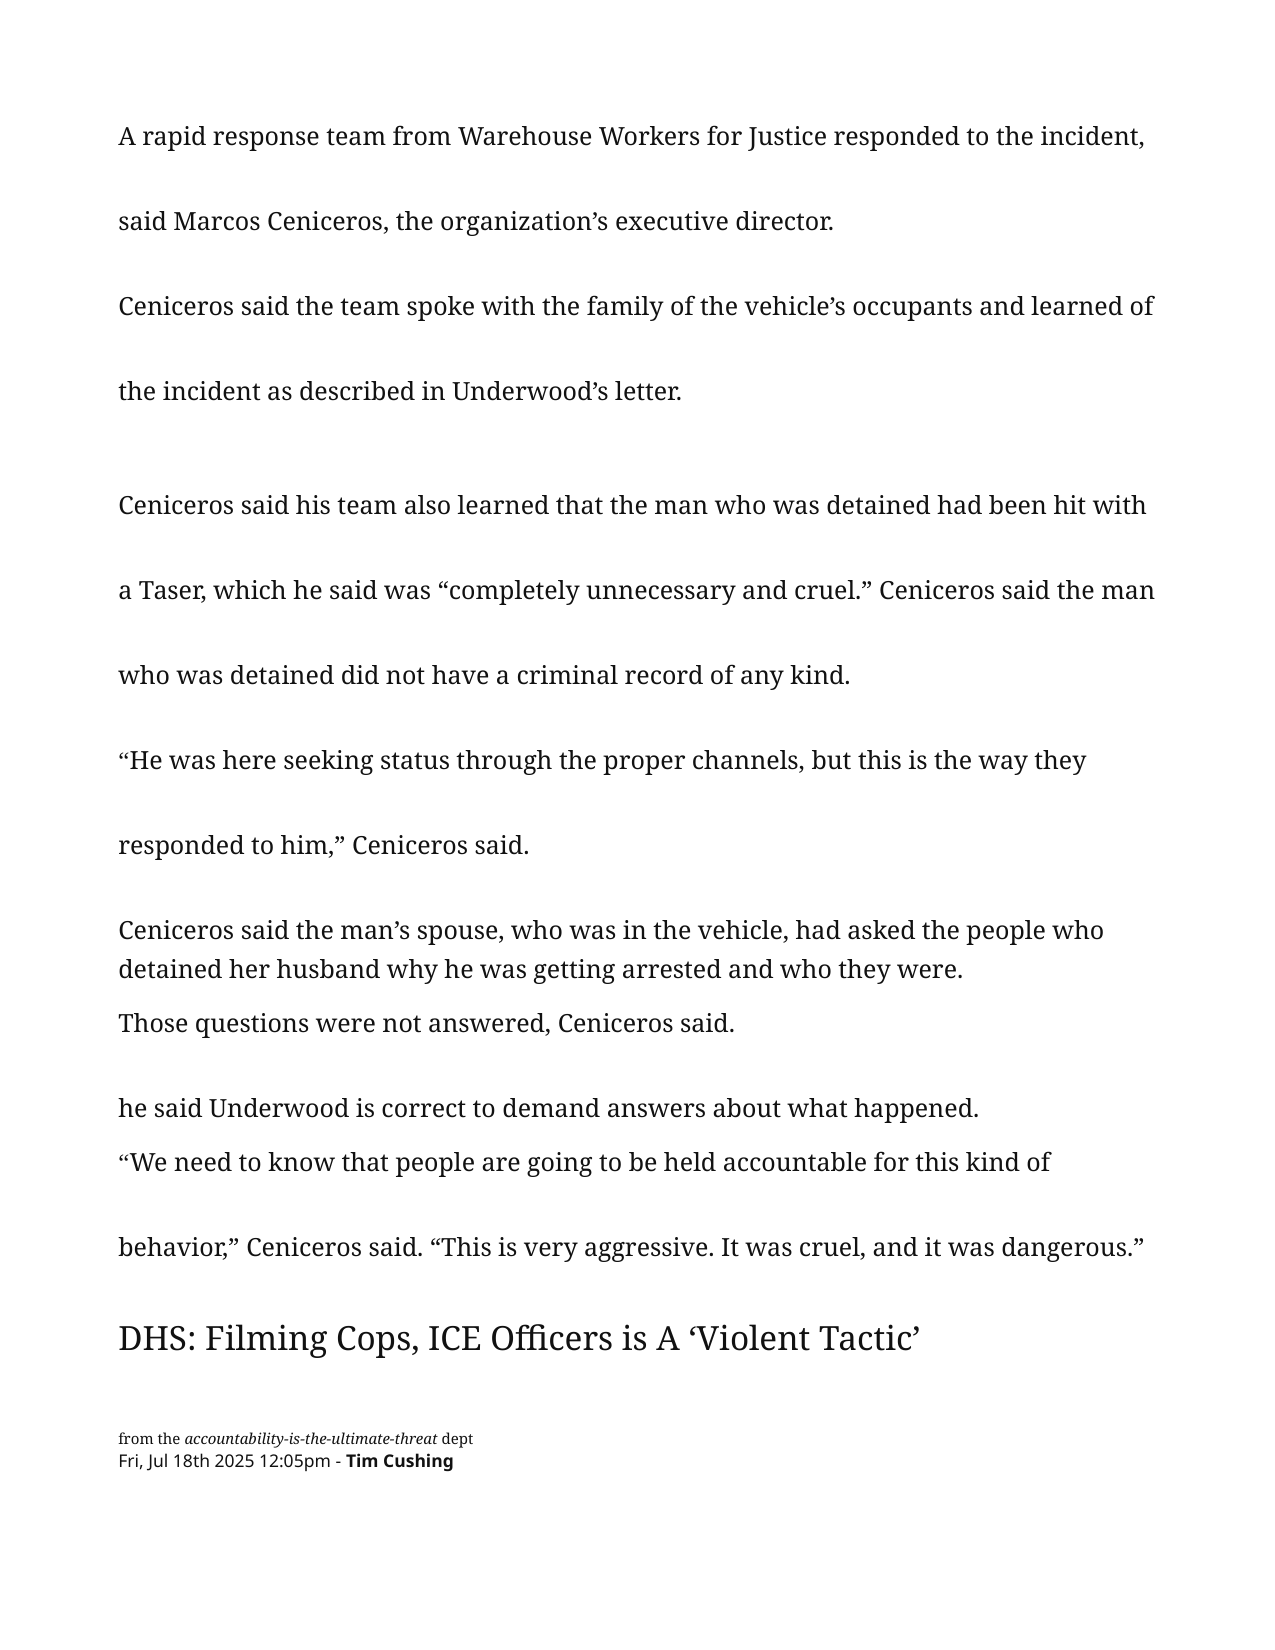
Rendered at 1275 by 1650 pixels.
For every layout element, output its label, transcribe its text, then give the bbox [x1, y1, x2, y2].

text Ceniceros said his team also learned that the man who was detained had been hit with a Taser, which he said was “completely unnecessary and cruel.” Ceniceros said the man who was detained did not have a criminal record of any kind. [118, 487, 1157, 692]
subtitle DHS: Filming Cops, ICE Officers is A ‘Violent Tactic’ [118, 1315, 1157, 1360]
text Ceniceros said the man’s spouse, who was in the vehicle, had asked the people who detained her husband why he was getting arrested and who they were. [118, 913, 1157, 986]
text “He was here seeking status through the proper channels, but this is the way they responded to him,” Ceniceros said. [118, 743, 1157, 862]
text “We need to know that people are going to be held accountable for this kind of behavior,” Ceniceros said. “This is very aggressive. It was cruel, and it was dangerous.” [118, 1144, 1157, 1264]
text A rapid response team from Warehouse Workers for Justice responded to the incident, said Marcos Ceniceros, the organization’s executive director. [118, 118, 1157, 237]
text Fri, Jul 18th 2025 12:05pm - Tim Cushing [118, 1449, 1157, 1473]
text Those questions were not answered, Ceniceros said. [118, 1006, 1157, 1040]
text Ceniceros said the team spoke with the family of the vehicle’s occupants and learned of the incident as described in Underwood’s letter. [118, 288, 1157, 407]
text he said Underwood is correct to demand answers about what happened. [118, 1091, 1157, 1125]
subtitle from the accountability-is-the-ultimate-threat dept [118, 1428, 1157, 1449]
